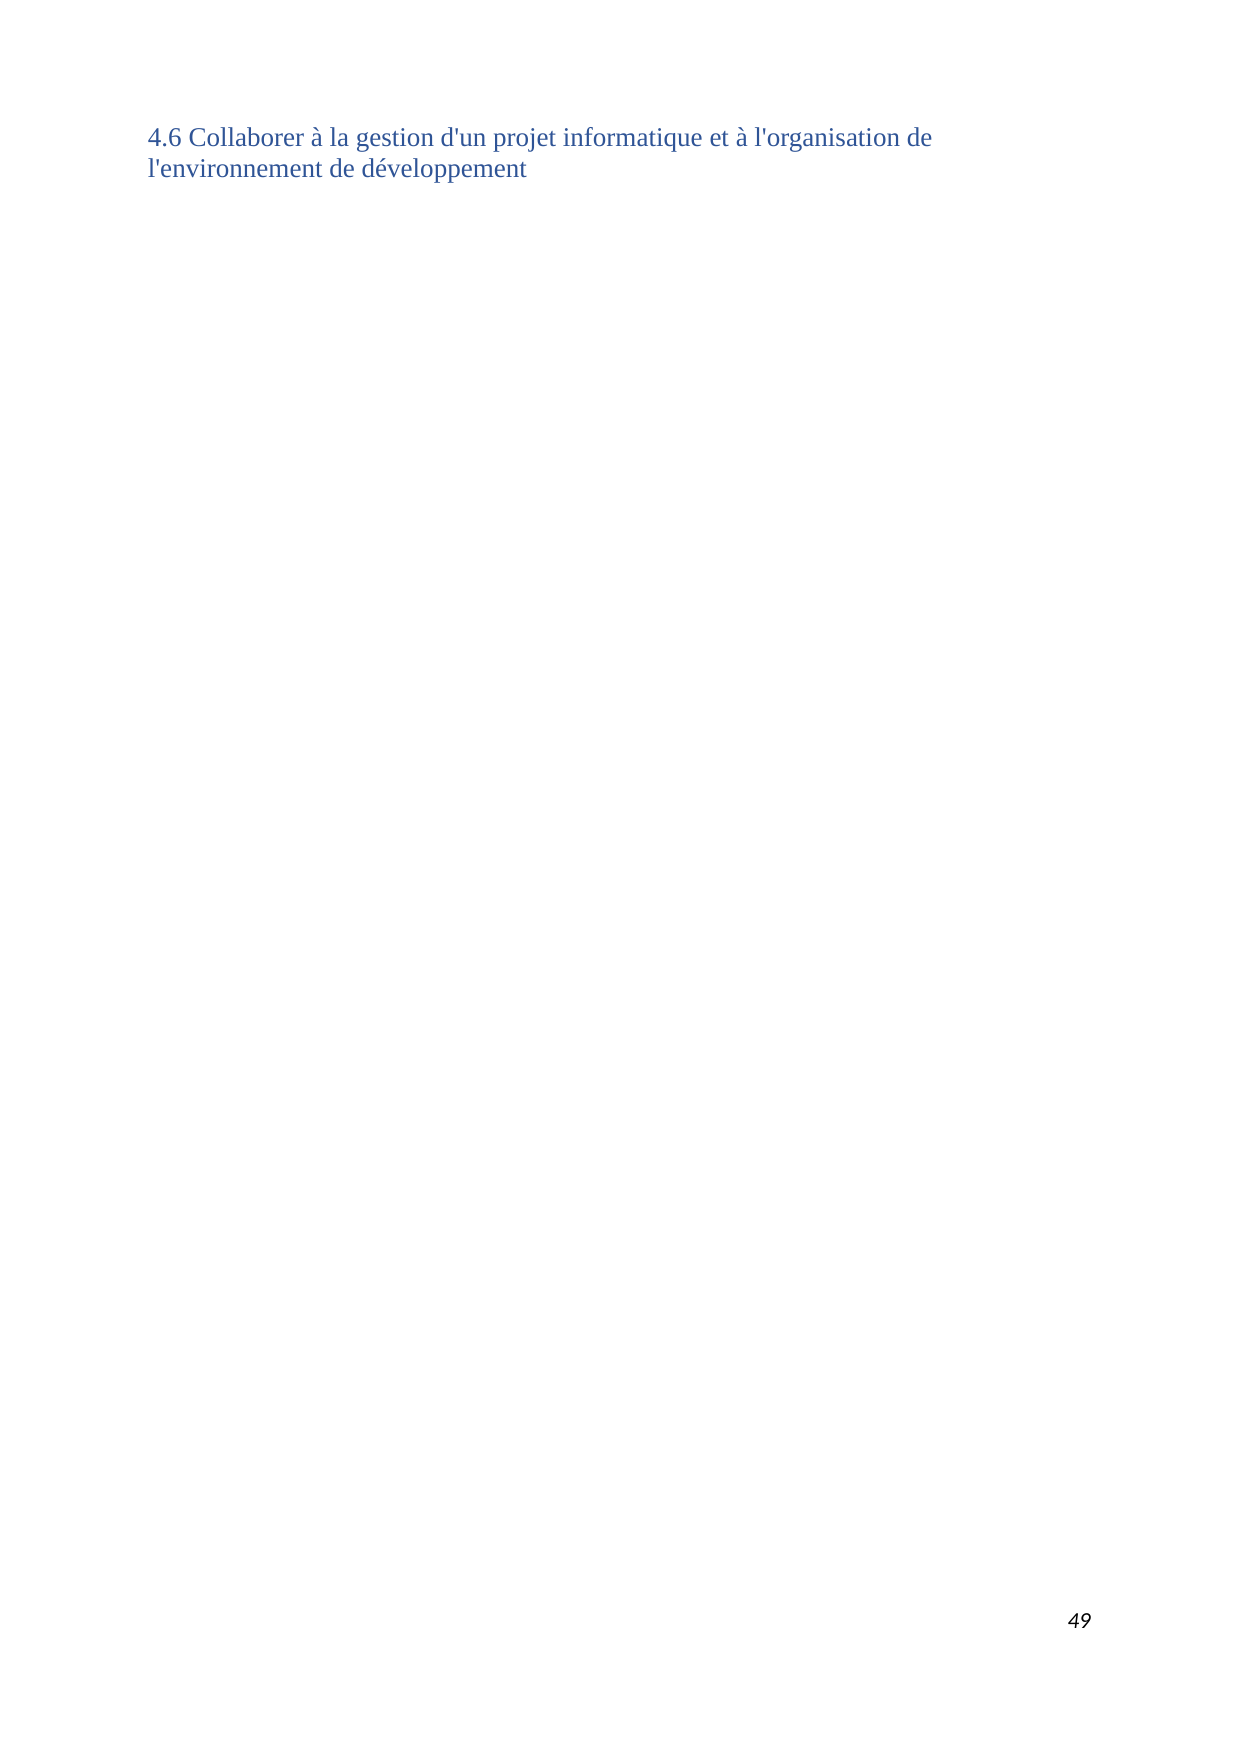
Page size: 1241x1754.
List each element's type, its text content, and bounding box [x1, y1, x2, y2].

subtitle 4.6 Collaborer à la gestion d'un projet informatique et à l'organisation de l'environnement de développement [148, 121, 1093, 183]
